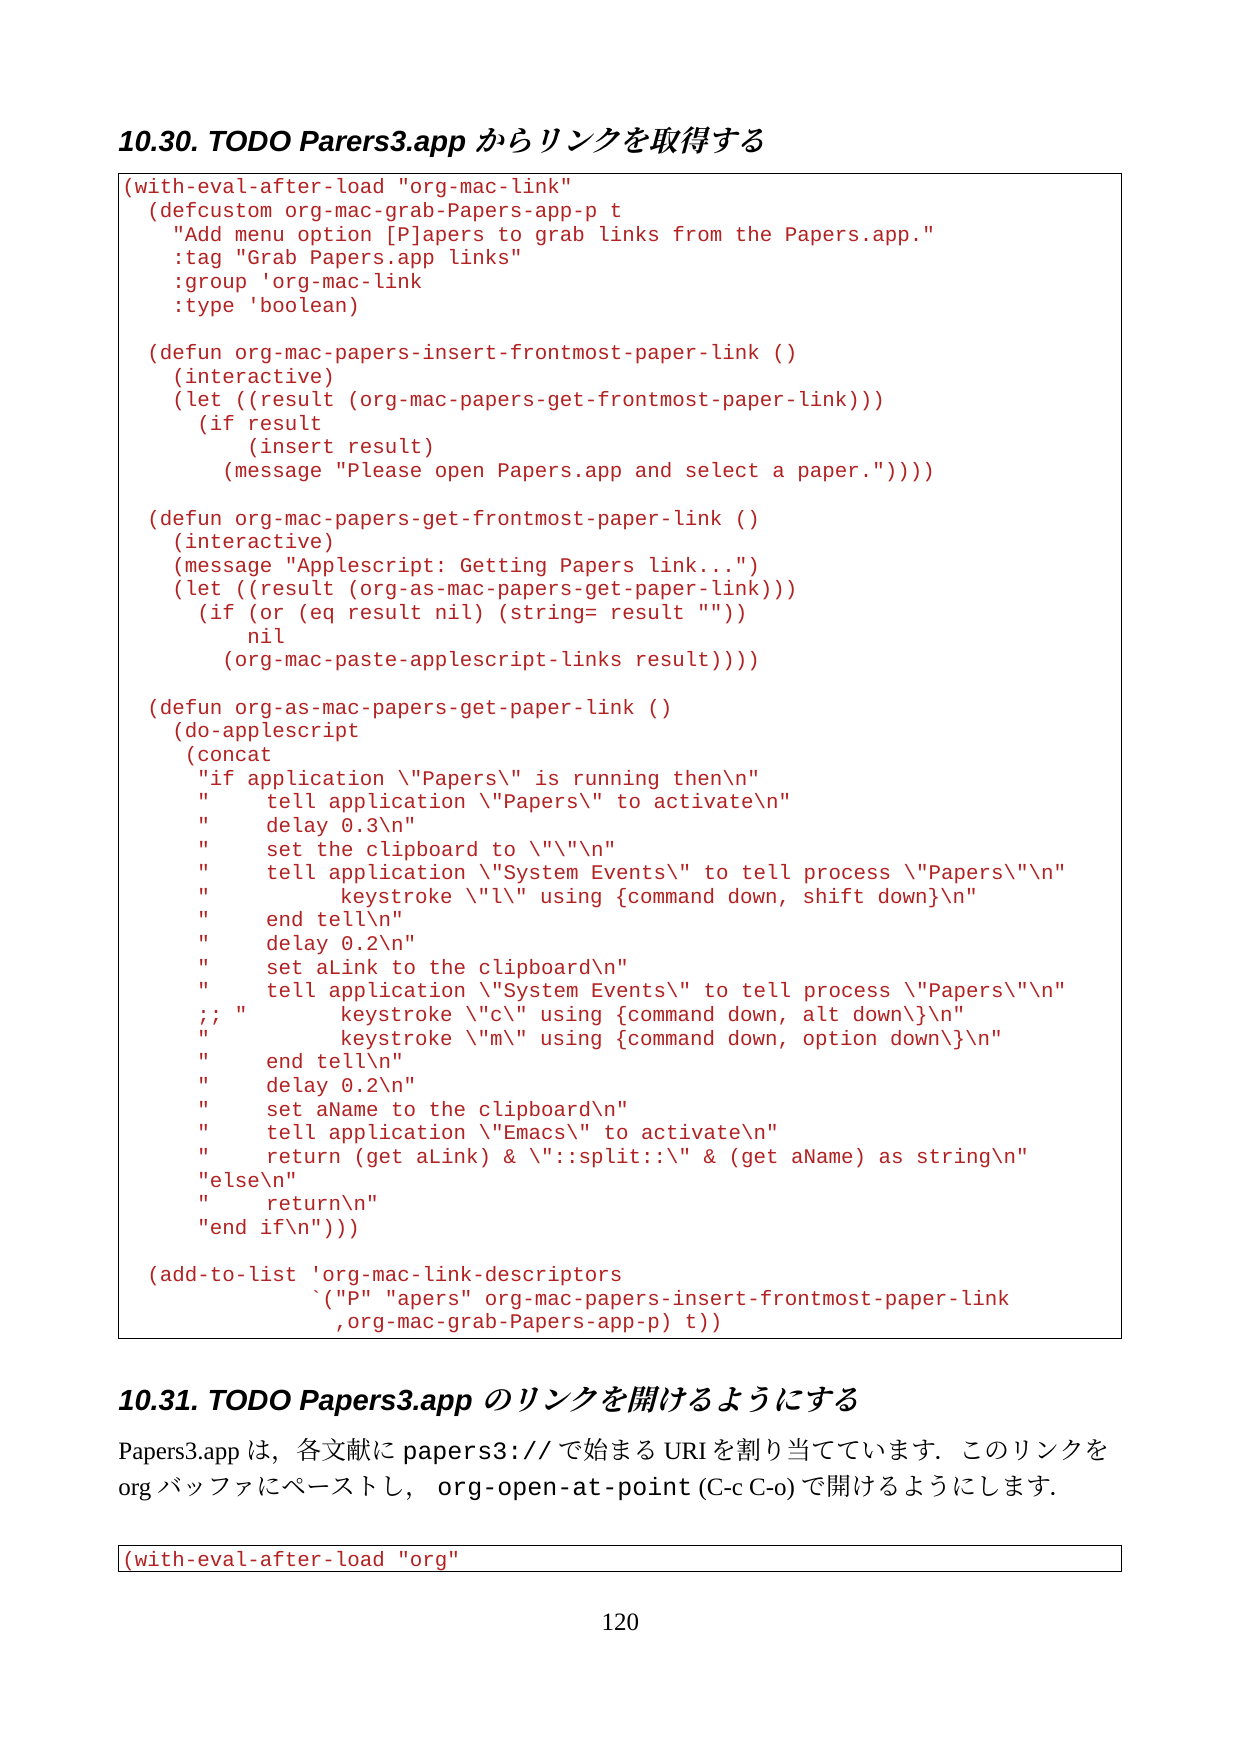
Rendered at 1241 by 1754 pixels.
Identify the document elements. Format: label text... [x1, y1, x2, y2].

text (defun org-as-mac-papers-get-paper-link () [119, 693, 1121, 716]
text (do-applescript [119, 716, 1121, 740]
text " tell application \"Papers\" to activate\n" [119, 787, 1121, 811]
text " end tell\n" [119, 1047, 1121, 1071]
text ,org-mac-grab-Papers-app-p) t)) [119, 1307, 1121, 1338]
text " return\n" [119, 1189, 1121, 1213]
text Papers3.app は，各文献に papers3:// で始まるURIを割り当てています．このリンクを org バッファにペーストし， org-open-at-point (C-c C-o) で開けるようにします． [118, 1431, 1122, 1532]
text " tell application \"System Events\" to tell process \"Papers\"\n" [119, 976, 1121, 1000]
text " set the clipboard to \"\"\n" [119, 834, 1121, 858]
text :type 'boolean) [119, 291, 1121, 314]
text (interactive) [119, 527, 1121, 551]
text (message "Applescript: Getting Papers link...") [119, 551, 1121, 574]
text :group 'org-mac-link [119, 267, 1121, 291]
text "Add menu option [P]apers to grab links from the Papers.app." [119, 220, 1121, 243]
text (interactive) [119, 362, 1121, 385]
text (insert result) [119, 433, 1121, 456]
text (concat [119, 740, 1121, 764]
subtitle TODO Papers3.app のリンクを開けるようにする [118, 1376, 1122, 1418]
text "end if\n"))) [119, 1213, 1121, 1237]
text (with-eval-after-load "org-mac-link" [119, 174, 1121, 196]
text (add-to-list 'org-mac-link-descriptors [119, 1260, 1121, 1284]
text (let ((result (org-mac-papers-get-frontmost-paper-link))) [119, 385, 1121, 409]
text (defun org-mac-papers-insert-frontmost-paper-link () [119, 338, 1121, 362]
text "if application \"Papers\" is running then\n" [119, 764, 1121, 787]
text " end tell\n" [119, 906, 1121, 929]
text (with-eval-after-load "org" [119, 1546, 1121, 1571]
text `("P" "apers" org-mac-papers-insert-frontmost-paper-link [119, 1284, 1121, 1307]
text " delay 0.2\n" [119, 929, 1121, 953]
text " keystroke \"l\" using {command down, shift down}\n" [119, 882, 1121, 906]
text " set aLink to the clipboard\n" [119, 953, 1121, 976]
text (let ((result (org-as-mac-papers-get-paper-link))) [119, 574, 1121, 598]
text " delay 0.2\n" [119, 1071, 1121, 1095]
text " return (get aLink) & \"::split::\" & (get aName) as string\n" [119, 1142, 1121, 1166]
text nil [119, 622, 1121, 645]
text :tag "Grab Papers.app links" [119, 243, 1121, 267]
text (org-mac-paste-applescript-links result)))) [119, 645, 1121, 669]
text (defun org-mac-papers-get-frontmost-paper-link () [119, 503, 1121, 527]
text " tell application \"System Events\" to tell process \"Papers\"\n" [119, 858, 1121, 882]
text " set aName to the clipboard\n" [119, 1095, 1121, 1118]
text (defcustom org-mac-grab-Papers-app-p t [119, 196, 1121, 220]
text "else\n" [119, 1166, 1121, 1189]
text (if (or (eq result nil) (string= result "")) [119, 598, 1121, 622]
text ;; " keystroke \"c\" using {command down, alt down\}\n" [119, 1000, 1121, 1024]
text (if result [119, 409, 1121, 433]
text " keystroke \"m\" using {command down, option down\}\n" [119, 1024, 1121, 1047]
subtitle TODO Parers3.app からリンクを取得する [118, 118, 1122, 160]
text " delay 0.3\n" [119, 811, 1121, 834]
text (message "Please open Papers.app and select a paper.")))) [119, 456, 1121, 480]
text " tell application \"Emacs\" to activate\n" [119, 1118, 1121, 1142]
